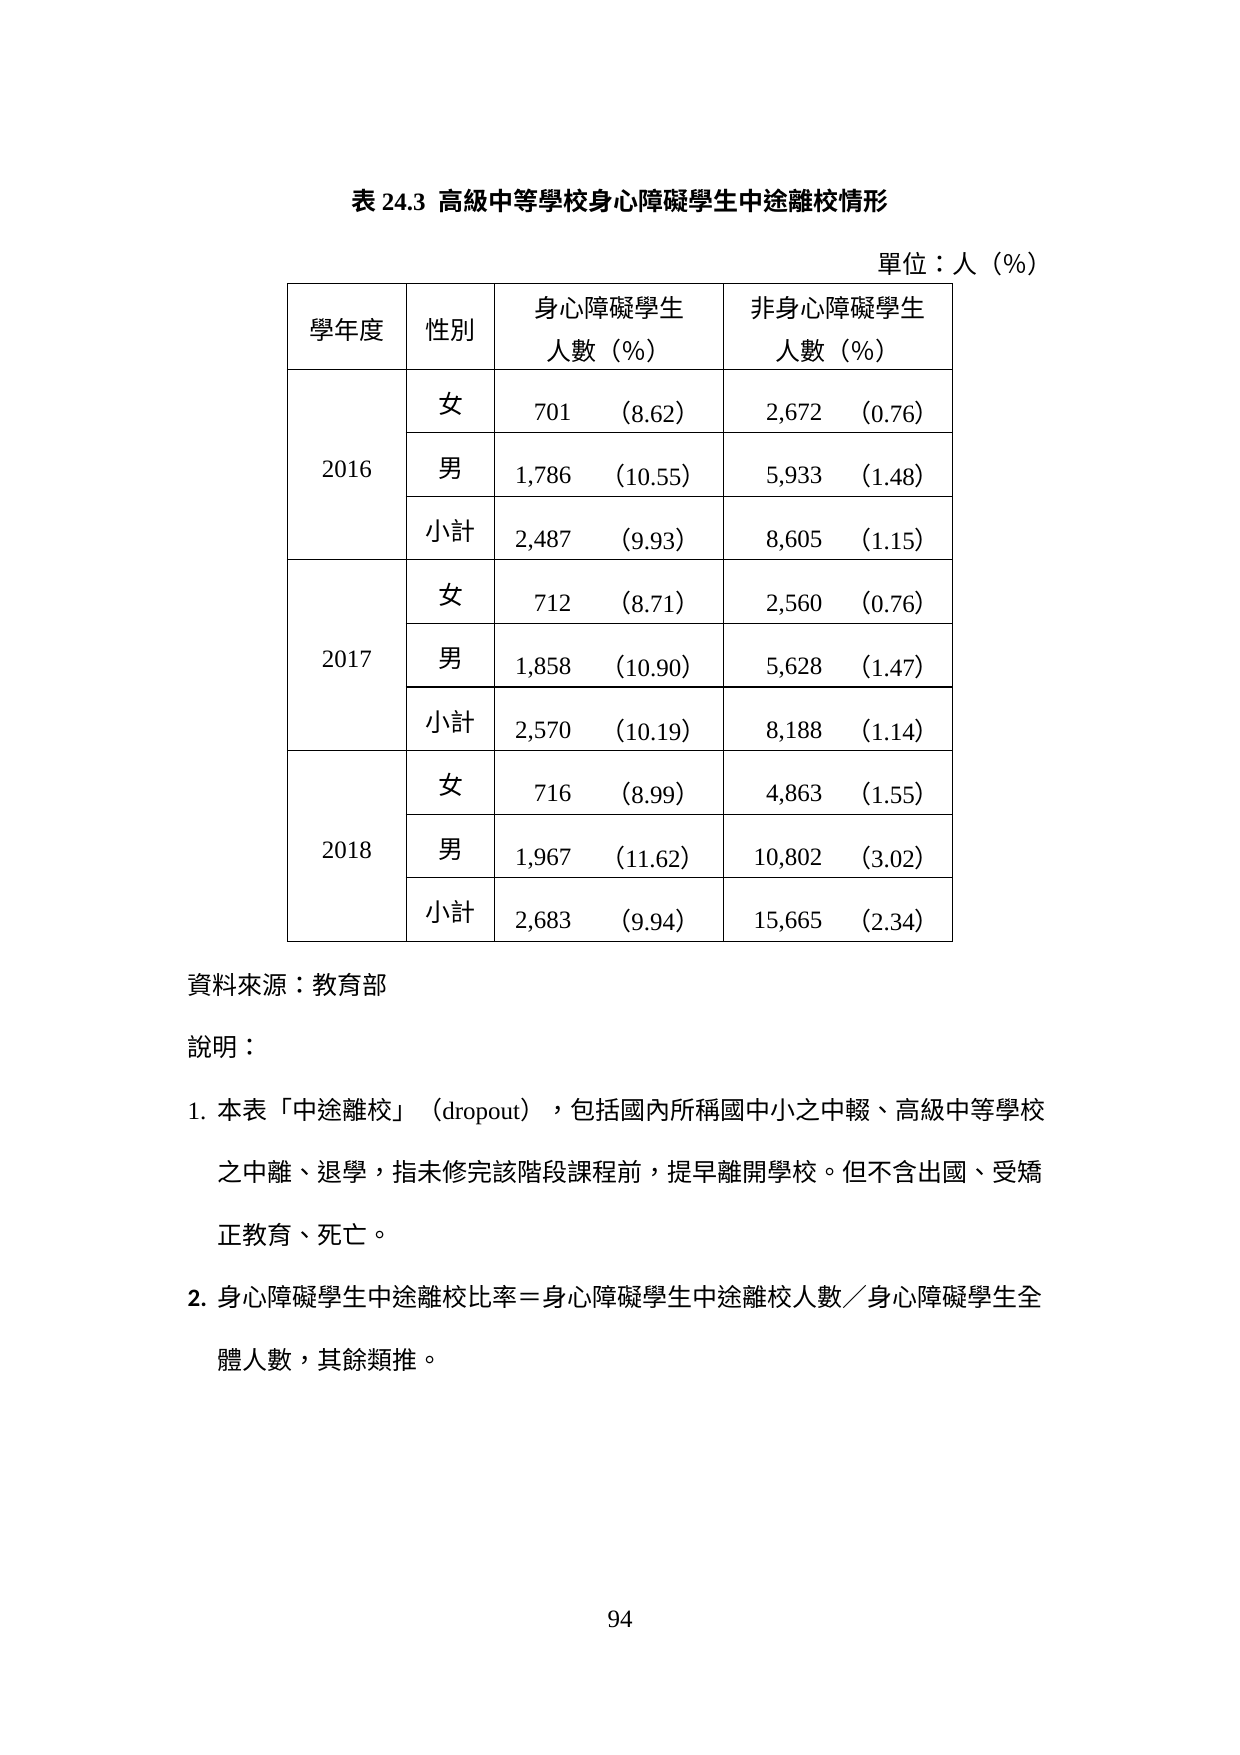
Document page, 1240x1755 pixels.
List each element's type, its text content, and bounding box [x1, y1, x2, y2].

table_cell （8.99） [582, 751, 723, 813]
table_cell 人數（％） [495, 326, 723, 369]
table_cell 小計 [407, 688, 494, 750]
table_cell 男 [407, 433, 494, 496]
table_cell （10.55） [582, 433, 723, 496]
table_cell 8,605 [724, 497, 833, 559]
table_cell 女 [407, 560, 494, 623]
table_cell （1.15） [833, 497, 952, 559]
table_cell （0.76） [833, 370, 952, 432]
table_cell 2,570 [495, 688, 582, 750]
table_cell （8.71） [582, 560, 723, 623]
table_cell 8,188 [724, 688, 833, 750]
table_cell 小計 [407, 878, 494, 941]
table_cell 5,628 [724, 624, 833, 686]
table_header 非身心障礙學生 [724, 284, 952, 326]
table_cell 15,665 [724, 878, 833, 941]
table_cell （8.62） [582, 370, 723, 432]
table_cell （11.62） [582, 815, 723, 877]
text 單位：人（％） [187, 221, 1052, 283]
table_cell 4,863 [724, 751, 833, 813]
table_cell 男 [407, 624, 494, 686]
table_cell （10.90） [582, 624, 723, 686]
table_cell 女 [407, 751, 494, 813]
table_cell （10.19） [582, 688, 723, 750]
table_cell 2,487 [495, 497, 582, 559]
table_cell 2016 [288, 370, 406, 559]
table_cell 2,683 [495, 878, 582, 941]
table_header 學年度 [288, 284, 406, 369]
table_cell （1.48） [833, 433, 952, 496]
table_cell 小計 [407, 497, 494, 559]
table_cell 2018 [288, 751, 406, 941]
table_cell 5,933 [724, 433, 833, 496]
table_cell （1.47） [833, 624, 952, 686]
table_cell 712 [495, 560, 582, 623]
table_cell 2,672 [724, 370, 833, 432]
table_cell （2.34） [833, 878, 952, 941]
table_cell 701 [495, 370, 582, 432]
table_cell 2,560 [724, 560, 833, 623]
list 本表「中途離校」（dropout），包括國內所稱國中小之中輟、高級中等學校之中離、退學，指未修完該階段課程前，提早離開學校。但不含出國、受矯正教育、死亡。 [187, 1067, 1052, 1254]
table_cell （1.55） [833, 751, 952, 813]
table_header 身心障礙學生 [495, 284, 723, 326]
table_cell 716 [495, 751, 582, 813]
table_cell 女 [407, 370, 494, 432]
table_cell （1.14） [833, 688, 952, 750]
text 說明： [187, 1004, 1052, 1067]
text 資料來源：教育部 [187, 942, 1052, 1004]
list 身心障礙學生中途離校比率＝身心障礙學生中途離校人數／身心障礙學生全體人數，其餘類推。 [187, 1254, 1052, 1379]
subtitle 表24.3 高級中等學校身心障礙學生中途離校情形 [187, 158, 1052, 221]
table_cell （9.94） [582, 878, 723, 941]
table_cell 10,802 [724, 815, 833, 877]
table_cell 1,858 [495, 624, 582, 686]
table_cell 男 [407, 815, 494, 877]
table_cell 人數（％） [724, 326, 952, 369]
table_header 性別 [407, 284, 494, 369]
table_cell （3.02） [833, 815, 952, 877]
table_cell 1,786 [495, 433, 582, 496]
table_cell （9.93） [582, 497, 723, 559]
table_cell 2017 [288, 560, 406, 750]
table_cell 1,967 [495, 815, 582, 877]
table_cell （0.76） [833, 560, 952, 623]
